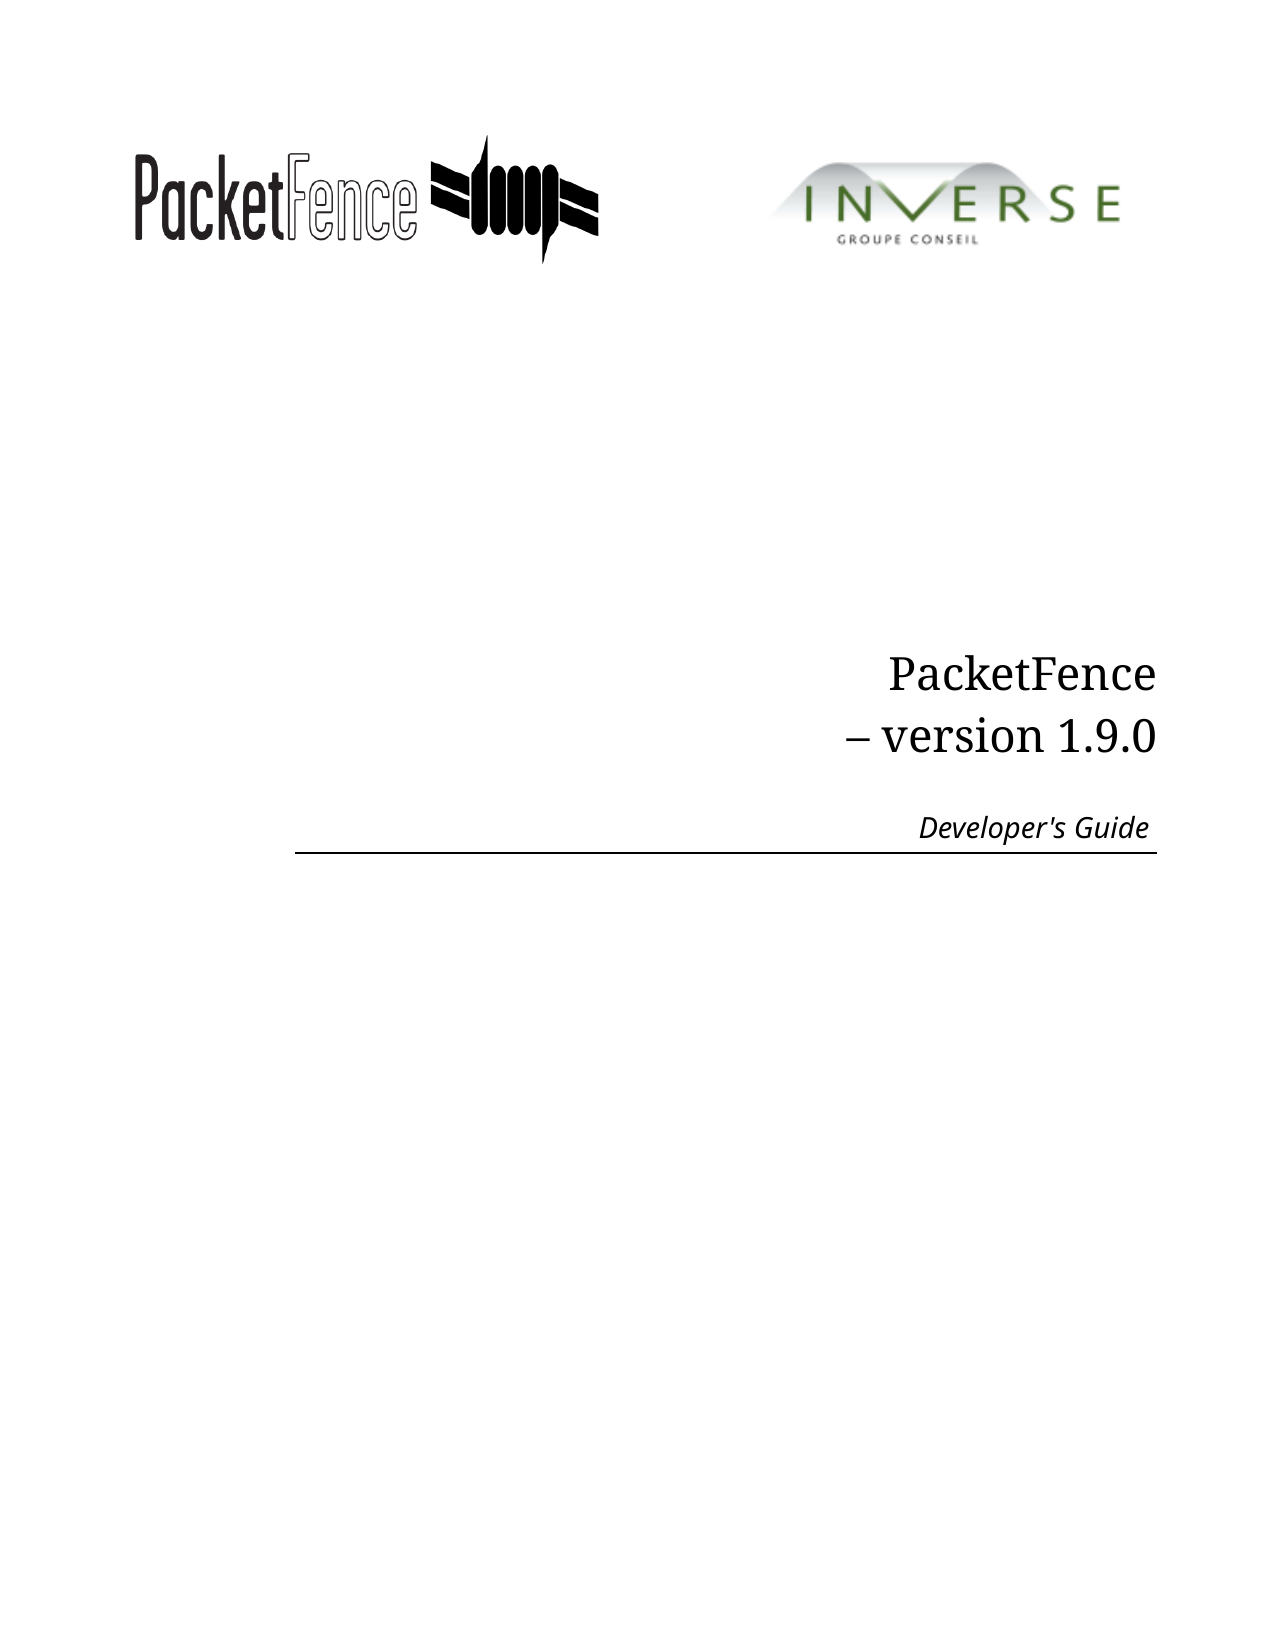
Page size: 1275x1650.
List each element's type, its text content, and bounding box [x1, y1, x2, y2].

picture [118, 118, 615, 281]
subtitle Developer's Guide [295, 803, 1157, 852]
title PacketFence – version 1.9.0 [295, 641, 1157, 766]
picture [728, 118, 1157, 290]
